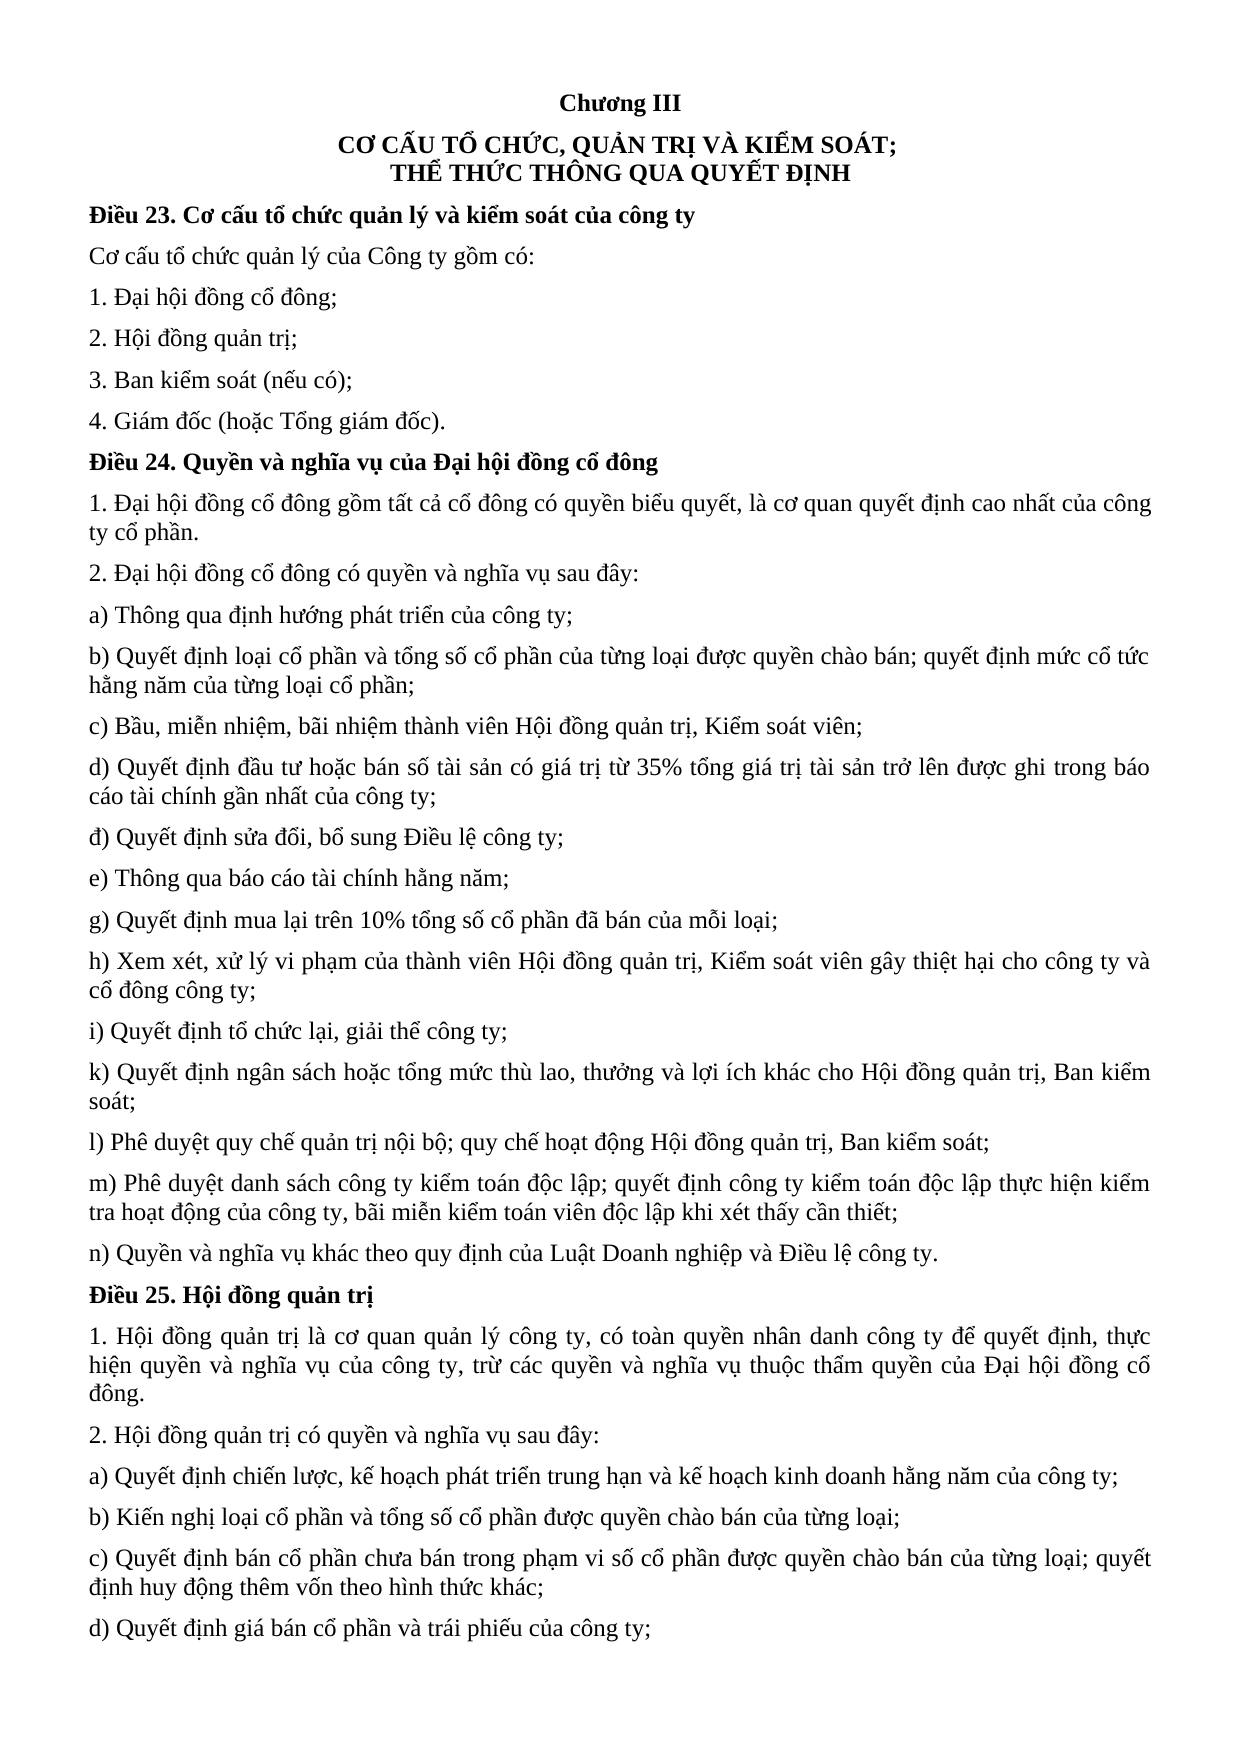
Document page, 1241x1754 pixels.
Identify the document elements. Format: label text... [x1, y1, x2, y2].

text 2. Hội đồng quản trị; [89, 323, 1152, 352]
subtitle Điều 25. Hội đồng quản trị [89, 1280, 1152, 1308]
text 2. Hội đồng quản trị có quyền và nghĩa vụ sau đây: [89, 1420, 1152, 1448]
text m) Phê duyệt danh sách công ty kiểm toán độc lập; quyết định công ty kiểm toán độc lập thực hiện kiểm tra hoạt động của công ty, bãi miễn kiểm toán viên độc lập khi xét thấy cần thiết; [89, 1168, 1152, 1226]
subtitle CƠ CẤU TỔ CHỨC, QUẢN TRỊ VÀ KIỂM SOÁT; THỂ THỨC THÔNG QUA QUYẾT ĐỊNH [89, 130, 1152, 187]
text 2. Đại hội đồng cổ đông có quyền và nghĩa vụ sau đây: [89, 558, 1152, 587]
text c) Bầu, miễn nhiệm, bãi nhiệm thành viên Hội đồng quản trị, Kiểm soát viên; [89, 711, 1152, 740]
text i) Quyết định tổ chức lại, giải thể công ty; [89, 1016, 1152, 1045]
text g) Quyết định mua lại trên 10% tổng số cổ phần đã bán của mỗi loại; [89, 905, 1152, 933]
text a) Thông qua định hướng phát triển của công ty; [89, 600, 1152, 628]
text n) Quyền và nghĩa vụ khác theo quy định của Luật Doanh nghiệp và Điều lệ công ty. [89, 1238, 1152, 1267]
text k) Quyết định ngân sách hoặc tổng mức thù lao, thưởng và lợi ích khác cho Hội đồng quản trị, Ban kiểm soát; [89, 1057, 1152, 1115]
text h) Xem xét, xử lý vi phạm của thành viên Hội đồng quản trị, Kiểm soát viên gây thiệt hại cho công ty và cổ đông công ty; [89, 946, 1152, 1003]
text d) Quyết định đầu tư hoặc bán số tài sản có giá trị từ 35% tổng giá trị tài sản trở lên được ghi trong báo cáo tài chính gần nhất của công ty; [89, 752, 1152, 810]
text 3. Ban kiểm soát (nếu có); [89, 365, 1152, 393]
subtitle Điều 24. Quyền và nghĩa vụ của Đại hội đồng cổ đông [89, 447, 1152, 476]
text c) Quyết định bán cổ phần chưa bán trong phạm vi số cổ phần được quyền chào bán của từng loại; quyết định huy động thêm vốn theo hình thức khác; [89, 1543, 1152, 1601]
text Cơ cấu tổ chức quản lý của Công ty gồm có: [89, 241, 1152, 270]
text l) Phê duyệt quy chế quản trị nội bộ; quy chế hoạt động Hội đồng quản trị, Ban kiểm soát; [89, 1127, 1152, 1156]
text 1. Hội đồng quản trị là cơ quan quản lý công ty, có toàn quyền nhân danh công ty để quyết định, thực hiện quyền và nghĩa vụ của công ty, trừ các quyền và nghĩa vụ thuộc thẩm quyền của Đại hội đồng cổ đông. [89, 1321, 1152, 1407]
text 1. Đại hội đồng cổ đông; [89, 282, 1152, 311]
text e) Thông qua báo cáo tài chính hằng năm; [89, 863, 1152, 892]
text d) Quyết định giá bán cổ phần và trái phiếu của công ty; [89, 1613, 1152, 1642]
text b) Quyết định loại cổ phần và tổng số cổ phần của từng loại được quyền chào bán; quyết định mức cổ tức hằng năm của từng loại cổ phần; [89, 641, 1152, 698]
text 1. Đại hội đồng cổ đông gồm tất cả cổ đông có quyền biểu quyết, là cơ quan quyết định cao nhất của công ty cổ phần. [89, 488, 1152, 546]
subtitle Điều 23. Cơ cấu tổ chức quản lý và kiểm soát của công ty [89, 200, 1152, 228]
text a) Quyết định chiến lược, kế hoạch phát triển trung hạn và kế hoạch kinh doanh hằng năm của công ty; [89, 1461, 1152, 1490]
text đ) Quyết định sửa đổi, bổ sung Điều lệ công ty; [89, 822, 1152, 851]
text b) Kiến nghị loại cổ phần và tổng số cổ phần được quyền chào bán của từng loại; [89, 1502, 1152, 1531]
text 4. Giám đốc (hoặc Tổng giám đốc). [89, 406, 1152, 435]
subtitle Chương III [89, 88, 1152, 117]
